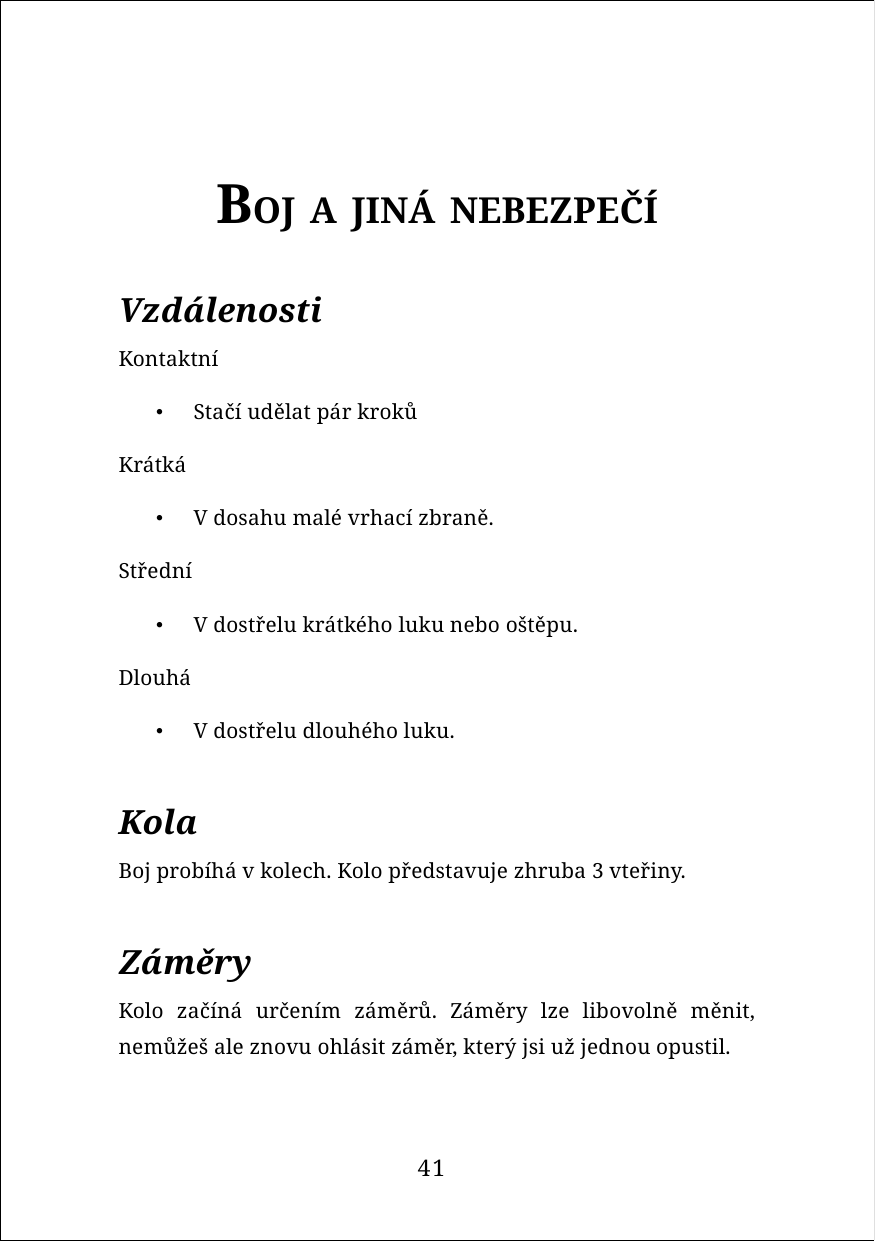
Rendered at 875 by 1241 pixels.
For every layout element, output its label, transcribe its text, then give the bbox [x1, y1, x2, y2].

subtitle Boj a jiná nebezpečí [118, 166, 756, 239]
text Kolo začíná určením záměrů. Záměry lze libovolně měnit, nemůžeš ale znovu ohlásit záměr, který jsi už jednou opustil. [118, 996, 756, 1060]
list V dostřelu dlouhého luku. [156, 716, 756, 745]
text Střední [118, 557, 756, 585]
subtitle Záměry [118, 939, 756, 984]
text Krátká [118, 450, 756, 479]
subtitle Vzdálenosti [118, 287, 756, 332]
text Dlouhá [118, 663, 756, 692]
text Boj probíhá v kolech. Kolo představuje zhruba 3 vteřiny. [118, 856, 756, 885]
text Kontaktní [118, 344, 756, 372]
list V dostřelu krátkého luku nebo oštěpu. [156, 610, 756, 638]
subtitle Kola [118, 799, 756, 844]
list V dosahu malé vrhací zbraně. [156, 503, 756, 532]
list Stačí udělat pár kroků [156, 397, 756, 425]
